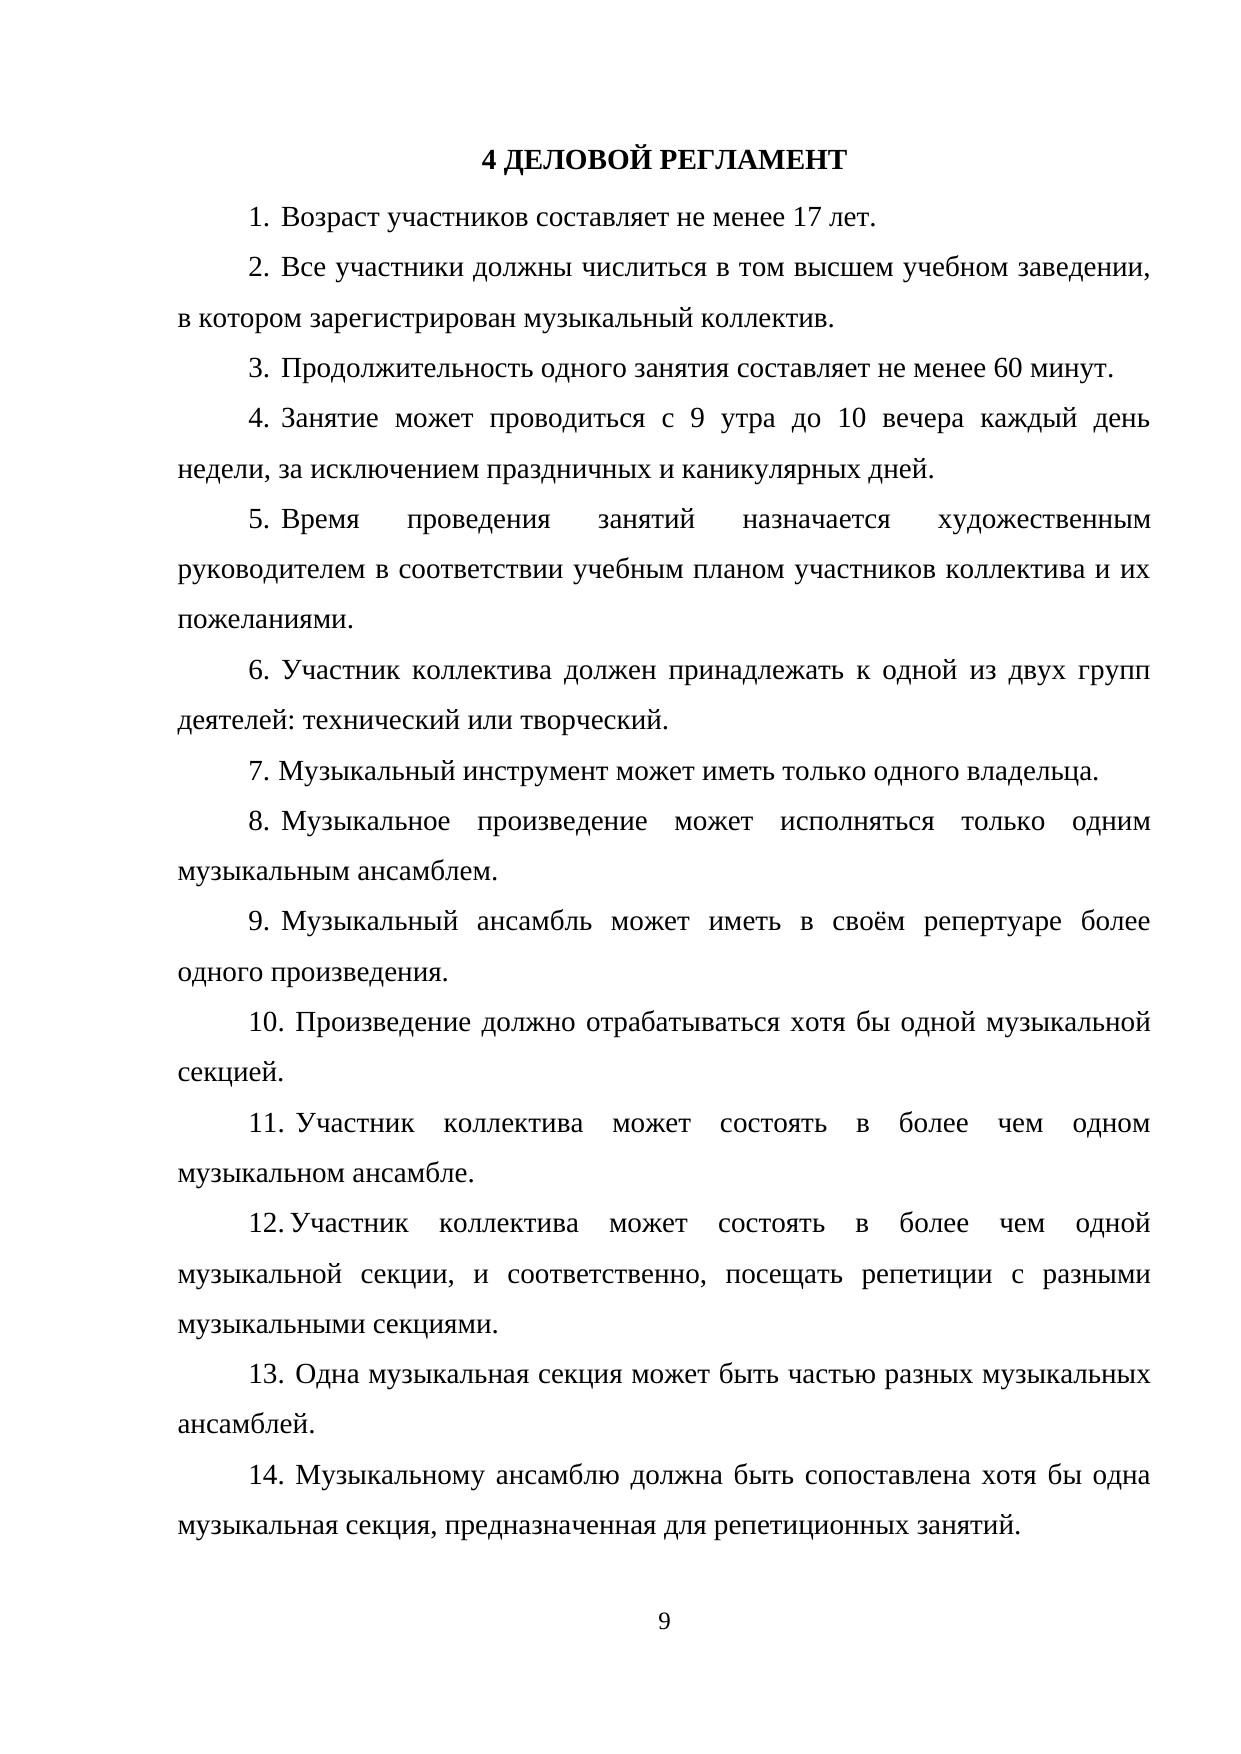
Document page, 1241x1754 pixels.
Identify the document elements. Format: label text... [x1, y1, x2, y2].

list Участник коллектива может состоять в более чем одном музыкальном ансамбле. [177, 1105, 1152, 1189]
list Все участники должны числиться в том высшем учебном заведении, в котором зарегистрирован музыкальный коллектив. [177, 249, 1152, 333]
list Музыкальному ансамблю должна быть сопоставлена хотя бы одна музыкальная секция, предназначенная для репетиционных занятий. [177, 1457, 1152, 1541]
list Участник коллектива должен принадлежать к одной из двух групп деятелей: технический или творческий. [177, 652, 1152, 736]
list Участник коллектива может состоять в более чем одной музыкальной секции, и соответственно, посещать репетиции с разными музыкальными секциями. [177, 1205, 1152, 1339]
list Музыкальное произведение может исполняться только одним музыкальным ансамблем. [177, 803, 1152, 887]
list Произведение должно отрабатываться хотя бы одной музыкальной секцией. [177, 1004, 1152, 1088]
list Возраст участников составляет не менее 17 лет. [177, 199, 1152, 233]
list Музыкальный инструмент может иметь только одного владельца. [177, 753, 1152, 786]
list Музыкальный ансамбль может иметь в своём репертуаре более одного произведения. [177, 903, 1152, 987]
list Продолжительность одного занятия составляет не менее 60 минут. [177, 350, 1152, 384]
list Время проведения занятий назначается художественным руководителем в соответствии учебным планом участников коллектива и их пожеланиями. [177, 501, 1152, 635]
list Одна музыкальная секция может быть частью разных музыкальных ансамблей. [177, 1356, 1152, 1440]
subtitle 4 Деловой регламент [177, 142, 1152, 175]
list Занятие может проводиться с 9 утра до 10 вечера каждый день недели, за исключением праздничных и каникулярных дней. [177, 400, 1152, 484]
